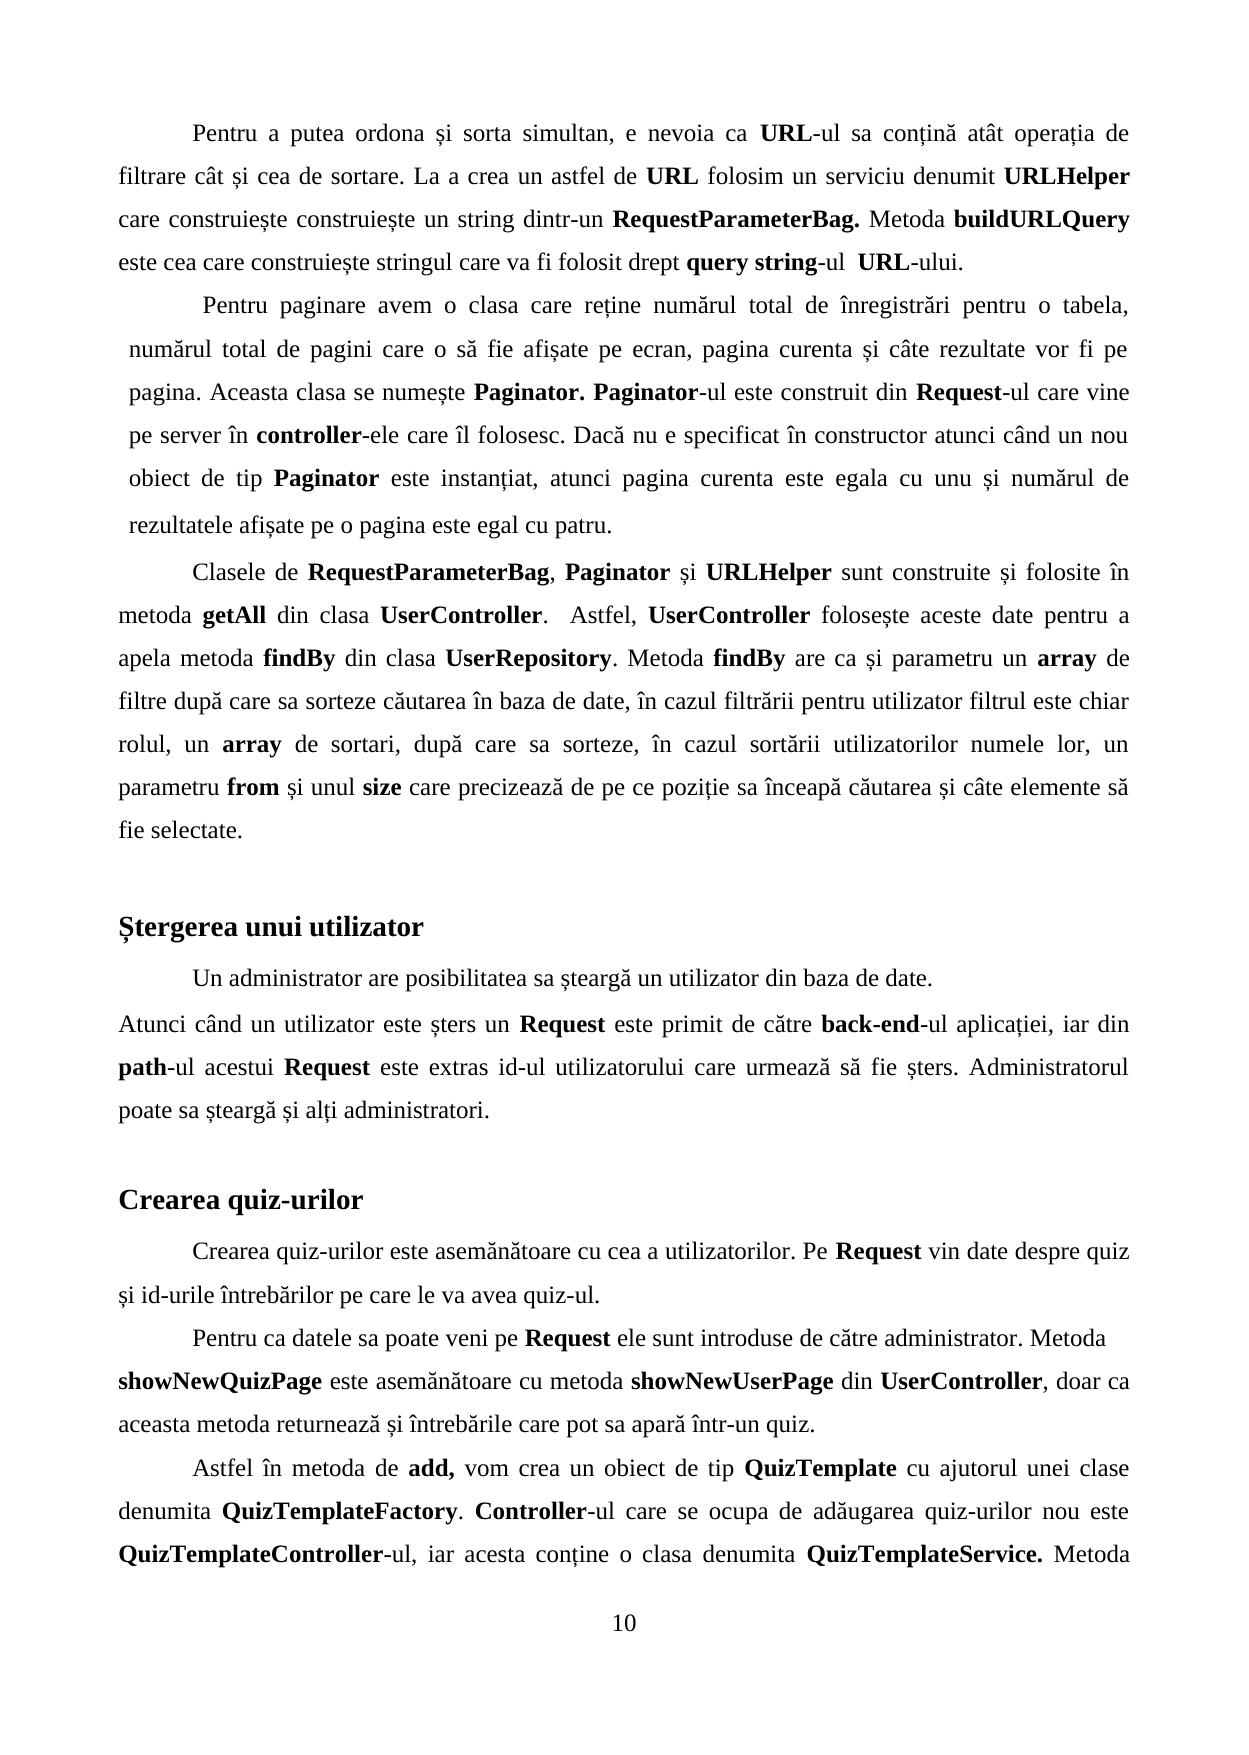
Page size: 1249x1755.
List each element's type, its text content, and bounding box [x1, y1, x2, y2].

text Atunci când un utilizator este șters un Request este primit de către back-end-ul aplicației, iar din path-ul acestui Request este extras id-ul utilizatorului care urmează să fie șters. Administratorul poate sa șteargă și alți administratori. [118, 1009, 1130, 1124]
text showNewQuizPage este asemănătoare cu metoda showNewUserPage din UserController, doar ca aceasta metoda returnează și întrebările care pot sa apară într-un quiz. [118, 1366, 1130, 1438]
text Un administrator are posibilitatea sa șteargă un utilizator din baza de date. [118, 959, 1130, 993]
text Pentru paginare avem o clasa care reține numărul total de înregistrări pentru o tabela, numărul total de pagini care o să fie afișate pe ecran, pagina curenta și câte rezultate vor fi pe pagina. Aceasta clasa se numește Paginator. Paginator-ul este construit din Request-ul care vine pe server în controller-ele care îl folosesc. Dacă nu e specificat în constructor atunci când un nou obiect de tip Paginator este instanțiat, atunci pagina curenta este egala cu unu și numărul de rezultatele afișate pe o pagina este egal cu patru. [129, 291, 1130, 540]
text Pentru ca datele sa poate veni pe Request ele sunt introduse de către administrator. Metoda [118, 1323, 1130, 1352]
text Pentru a putea ordona și sorta simultan, e nevoia ca URL-ul sa conțină atât operația de filtrare cât și cea de sortare. La a crea un astfel de URL folosim un serviciu denumit URLHelper care construiește construiește un string dintr-un RequestParameterBag. Metoda buildURLQuery este cea care construiește stringul care va fi folosit drept query string-ul URL-ului. [118, 118, 1130, 276]
text Crearea quiz-urilor [118, 1182, 1130, 1215]
text Astfel în metoda de add, vom crea un obiect de tip QuizTemplate cu ajutorul unei clase denumita QuizTemplateFactory. Controller-ul care se ocupa de adăugarea quiz-urilor nou este QuizTemplateController-ul, iar acesta conține o clasa denumita QuizTemplateService. Metoda [118, 1453, 1130, 1568]
text Clasele de RequestParameterBag, Paginator și URLHelper sunt construite și folosite în metoda getAll din clasa UserController. Astfel, UserController folosește aceste date pentru a apela metoda findBy din clasa UserRepository. Metoda findBy are ca și parametru un array de filtre după care sa sorteze căutarea în baza de date, în cazul filtrării pentru utilizator filtrul este chiar rolul, un array de sortari, după care sa sorteze, în cazul sortării utilizatorilor numele lor, un parametru from și unul size care precizează de pe ce poziție sa înceapă căutarea și câte elemente să fie selectate. [118, 557, 1130, 844]
text Ștergerea unui utilizator [118, 909, 1130, 942]
text Crearea quiz-urilor este asemănătoare cu cea a utilizatorilor. Pe Request vin date despre quiz și id-urile întrebărilor pe care le va avea quiz-ul. [118, 1232, 1130, 1309]
